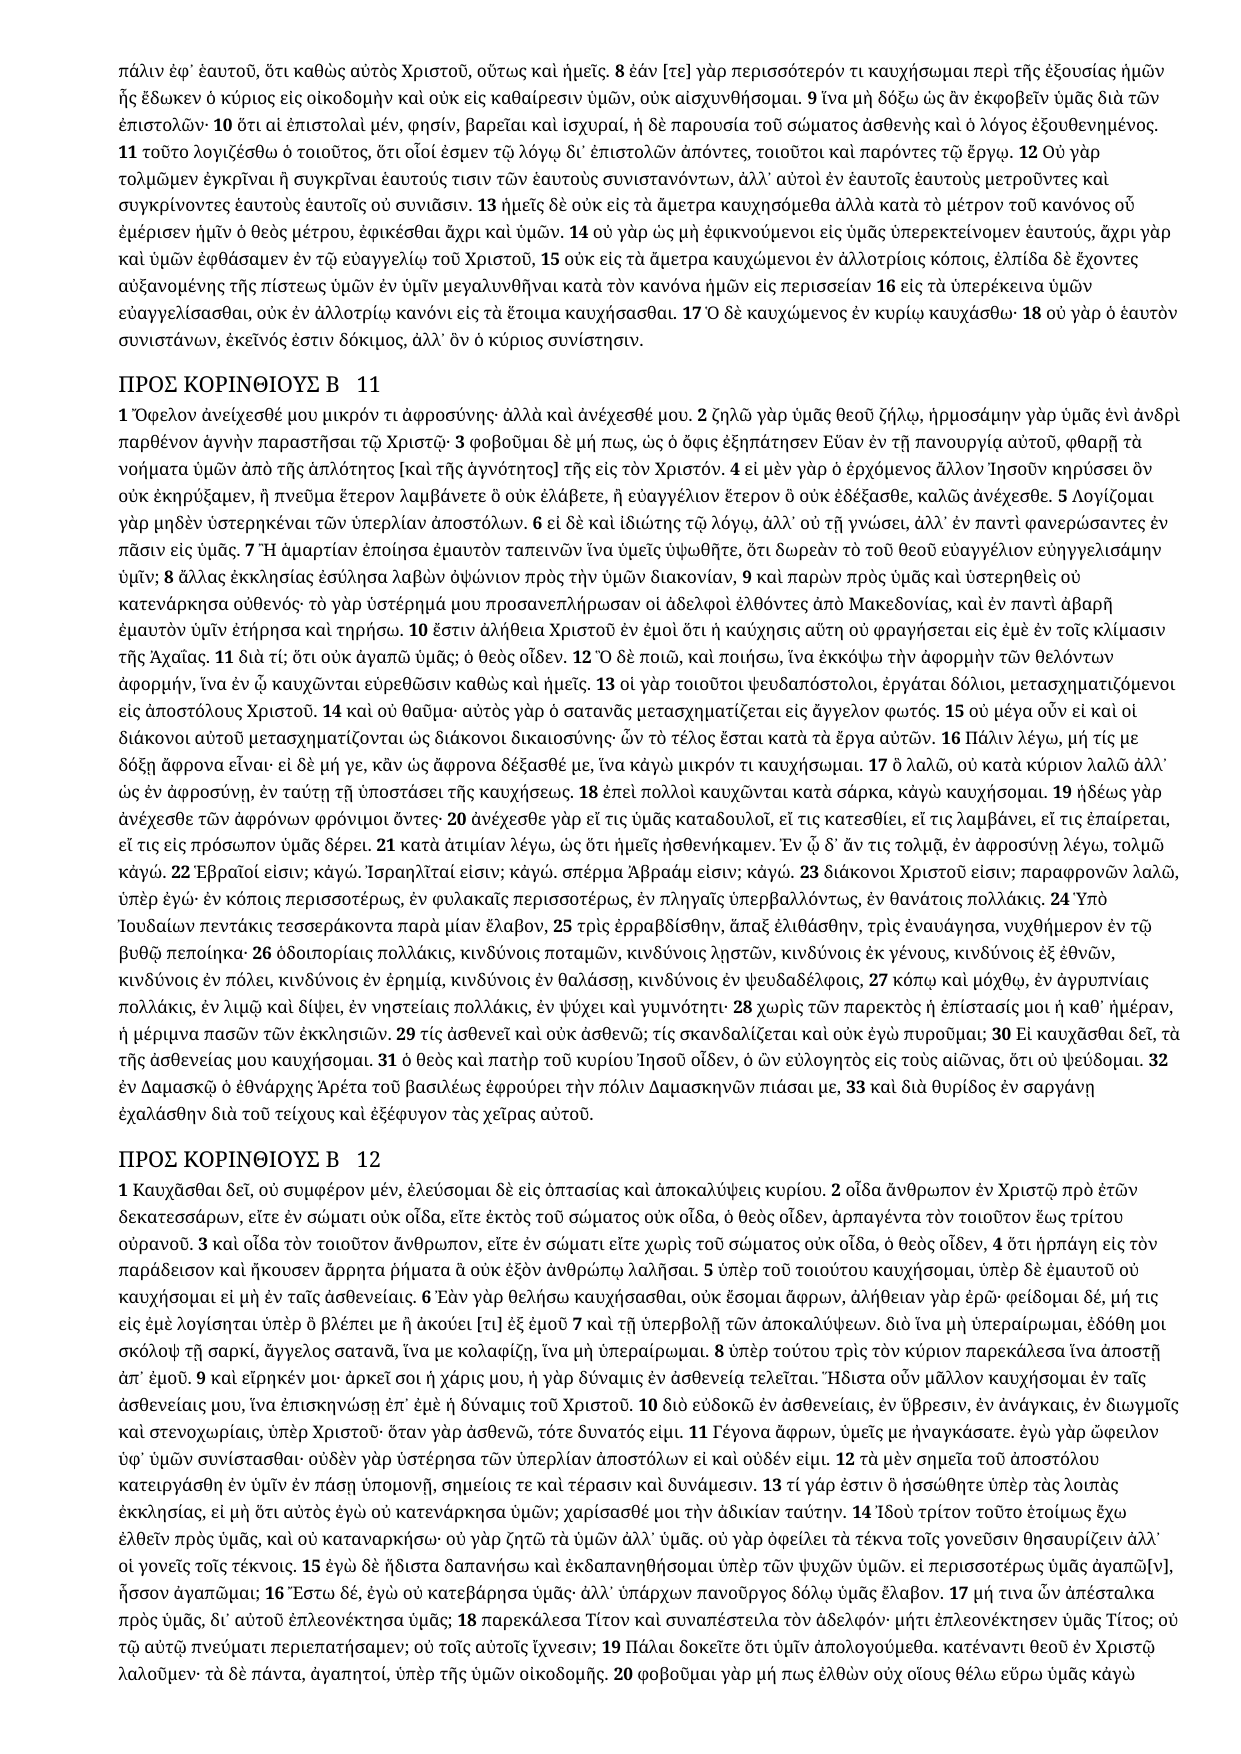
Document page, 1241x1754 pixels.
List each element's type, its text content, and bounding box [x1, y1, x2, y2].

text ΠΡΟΣ ΚΟΡΙΝΘΙΟΥΣ Β 12 [118, 1144, 1181, 1173]
text πάλιν ἐφ᾽ ἑαυτοῦ, ὅτι καθὼς αὐτὸς Χριστοῦ, οὕτως καὶ ἡμεῖς. 8 ἐάν [τε] γὰρ περισσότερόν τι καυχήσωμαι περὶ τῆς ἐξουσίας ἡμῶν ἧς ἔδωκεν ὁ κύριος εἰς οἰκοδομὴν καὶ οὐκ εἰς καθαίρεσιν ὑμῶν, οὐκ αἰσχυνθήσομαι. 9 ἵνα μὴ δόξω ὡς ἂν ἐκφοβεῖν ὑμᾶς διὰ τῶν ἐπιστολῶν· 10 ὅτι αἱ ἐπιστολαὶ μέν, φησίν, βαρεῖαι καὶ ἰσχυραί, ἡ δὲ παρουσία τοῦ σώματος ἀσθενὴς καὶ ὁ λόγος ἐξουθενημένος. 11 τοῦτο λογιζέσθω ὁ τοιοῦτος, ὅτι οἷοί ἐσμεν τῷ λόγῳ δι᾽ ἐπιστολῶν ἀπόντες, τοιοῦτοι καὶ παρόντες τῷ ἔργῳ. 12 Οὐ γὰρ τολμῶμεν ἐγκρῖναι ἢ συγκρῖναι ἑαυτούς τισιν τῶν ἑαυτοὺς συνιστανόντων, ἀλλ᾽ αὐτοὶ ἐν ἑαυτοῖς ἑαυτοὺς μετροῦντες καὶ συγκρίνοντες ἑαυτοὺς ἑαυτοῖς οὐ συνιᾶσιν. 13 ἡμεῖς δὲ οὐκ εἰς τὰ ἄμετρα καυχησόμεθα ἀλλὰ κατὰ τὸ μέτρον τοῦ κανόνος οὗ ἐμέρισεν ἡμῖν ὁ θεὸς μέτρου, ἐφικέσθαι ἄχρι καὶ ὑμῶν. 14 οὐ γὰρ ὡς μὴ ἐφικνούμενοι εἰς ὑμᾶς ὑπερεκτείνομεν ἑαυτούς, ἄχρι γὰρ καὶ ὑμῶν ἐφθάσαμεν ἐν τῷ εὐαγγελίῳ τοῦ Χριστοῦ, 15 οὐκ εἰς τὰ ἄμετρα καυχώμενοι ἐν ἀλλοτρίοις κόποις, ἐλπίδα δὲ ἔχοντες αὐξανομένης τῆς πίστεως ὑμῶν ἐν ὑμῖν μεγαλυνθῆναι κατὰ τὸν κανόνα ἡμῶν εἰς περισσείαν 16 εἰς τὰ ὑπερέκεινα ὑμῶν εὐαγγελίσασθαι, οὐκ ἐν ἀλλοτρίῳ κανόνι εἰς τὰ ἕτοιμα καυχήσασθαι. 17 Ὁ δὲ καυχώμενος ἐν κυρίῳ καυχάσθω· 18 οὐ γὰρ ὁ ἑαυτὸν συνιστάνων, ἐκεῖνός ἐστιν δόκιμος, ἀλλ᾽ ὃν ὁ κύριος συνίστησιν. [118, 59, 1181, 351]
text ΠΡΟΣ ΚΟΡΙΝΘΙΟΥΣ Β 11 [118, 369, 1181, 399]
text 1 Καυχᾶσθαι δεῖ, οὐ συμφέρον μέν, ἐλεύσομαι δὲ εἰς ὀπτασίας καὶ ἀποκαλύψεις κυρίου. 2 οἶδα ἄνθρωπον ἐν Χριστῷ πρὸ ἐτῶν δεκατεσσάρων, εἴτε ἐν σώματι οὐκ οἶδα, εἴτε ἐκτὸς τοῦ σώματος οὐκ οἶδα, ὁ θεὸς οἶδεν, ἁρπαγέντα τὸν τοιοῦτον ἕως τρίτου οὐρανοῦ. 3 καὶ οἶδα τὸν τοιοῦτον ἄνθρωπον, εἴτε ἐν σώματι εἴτε χωρὶς τοῦ σώματος οὐκ οἶδα, ὁ θεὸς οἶδεν, 4 ὅτι ἡρπάγη εἰς τὸν παράδεισον καὶ ἤκουσεν ἄρρητα ῥήματα ἃ οὐκ ἐξὸν ἀνθρώπῳ λαλῆσαι. 5 ὑπὲρ τοῦ τοιούτου καυχήσομαι, ὑπὲρ δὲ ἐμαυτοῦ οὐ καυχήσομαι εἰ μὴ ἐν ταῖς ἀσθενείαις. 6 Ἐὰν γὰρ θελήσω καυχήσασθαι, οὐκ ἔσομαι ἄφρων, ἀλήθειαν γὰρ ἐρῶ· φείδομαι δέ, μή τις εἰς ἐμὲ λογίσηται ὑπὲρ ὃ βλέπει με ἢ ἀκούει [τι] ἐξ ἐμοῦ 7 καὶ τῇ ὑπερβολῇ τῶν ἀποκαλύψεων. διὸ ἵνα μὴ ὑπεραίρωμαι, ἐδόθη μοι σκόλοψ τῇ σαρκί, ἄγγελος σατανᾶ, ἵνα με κολαφίζῃ, ἵνα μὴ ὑπεραίρωμαι. 8 ὑπὲρ τούτου τρὶς τὸν κύριον παρεκάλεσα ἵνα ἀποστῇ ἀπ᾽ ἐμοῦ. 9 καὶ εἴρηκέν μοι· ἀρκεῖ σοι ἡ χάρις μου, ἡ γὰρ δύναμις ἐν ἀσθενείᾳ τελεῖται. Ἥδιστα οὖν μᾶλλον καυχήσομαι ἐν ταῖς ἀσθενείαις μου, ἵνα ἐπισκηνώσῃ ἐπ᾽ ἐμὲ ἡ δύναμις τοῦ Χριστοῦ. 10 διὸ εὐδοκῶ ἐν ἀσθενείαις, ἐν ὕβρεσιν, ἐν ἀνάγκαις, ἐν διωγμοῖς καὶ στενοχωρίαις, ὑπὲρ Χριστοῦ· ὅταν γὰρ ἀσθενῶ, τότε δυνατός εἰμι. 11 Γέγονα ἄφρων, ὑμεῖς με ἠναγκάσατε. ἐγὼ γὰρ ὤφειλον ὑφ᾽ ὑμῶν συνίστασθαι· οὐδὲν γὰρ ὑστέρησα τῶν ὑπερλίαν ἀποστόλων εἰ καὶ οὐδέν εἰμι. 12 τὰ μὲν σημεῖα τοῦ ἀποστόλου κατειργάσθη ἐν ὑμῖν ἐν πάσῃ ὑπομονῇ, σημείοις τε καὶ τέρασιν καὶ δυνάμεσιν. 13 τί γάρ ἐστιν ὃ ἡσσώθητε ὑπὲρ τὰς λοιπὰς ἐκκλησίας, εἰ μὴ ὅτι αὐτὸς ἐγὼ οὐ κατενάρκησα ὑμῶν; χαρίσασθέ μοι τὴν ἀδικίαν ταύτην. 14 Ἰδοὺ τρίτον τοῦτο ἑτοίμως ἔχω ἐλθεῖν πρὸς ὑμᾶς, καὶ οὐ καταναρκήσω· οὐ γὰρ ζητῶ τὰ ὑμῶν ἀλλ᾽ ὑμᾶς. οὐ γὰρ ὀφείλει τὰ τέκνα τοῖς γονεῦσιν θησαυρίζειν ἀλλ᾽ οἱ γονεῖς τοῖς τέκνοις. 15 ἐγὼ δὲ ἥδιστα δαπανήσω καὶ ἐκδαπανηθήσομαι ὑπὲρ τῶν ψυχῶν ὑμῶν. εἰ περισσοτέρως ὑμᾶς ἀγαπῶ[ν], ἧσσον ἀγαπῶμαι; 16 Ἔστω δέ, ἐγὼ οὐ κατεβάρησα ὑμᾶς· ἀλλ᾽ ὑπάρχων πανοῦργος δόλῳ ὑμᾶς ἔλαβον. 17 μή τινα ὧν ἀπέσταλκα πρὸς ὑμᾶς, δι᾽ αὐτοῦ ἐπλεονέκτησα ὑμᾶς; 18 παρεκάλεσα Τίτον καὶ συναπέστειλα τὸν ἀδελφόν· μήτι ἐπλεονέκτησεν ὑμᾶς Τίτος; οὐ τῷ αὐτῷ πνεύματι περιεπατήσαμεν; οὐ τοῖς αὐτοῖς ἴχνεσιν; 19 Πάλαι δοκεῖτε ὅτι ὑμῖν ἀπολογούμεθα. κατέναντι θεοῦ ἐν Χριστῷ λαλοῦμεν· τὰ δὲ πάντα, ἀγαπητοί, ὑπὲρ τῆς ὑμῶν οἰκοδομῆς. 20 φοβοῦμαι γὰρ μή πως ἐλθὼν οὐχ οἵους θέλω εὕρω ὑμᾶς κἀγὼ [118, 1178, 1181, 1685]
text 1 Ὄφελον ἀνείχεσθέ μου μικρόν τι ἀφροσύνης· ἀλλὰ καὶ ἀνέχεσθέ μου. 2 ζηλῶ γὰρ ὑμᾶς θεοῦ ζήλῳ, ἡρμοσάμην γὰρ ὑμᾶς ἑνὶ ἀνδρὶ παρθένον ἁγνὴν παραστῆσαι τῷ Χριστῷ· 3 φοβοῦμαι δὲ μή πως, ὡς ὁ ὄφις ἐξηπάτησεν Εὕαν ἐν τῇ πανουργίᾳ αὐτοῦ, φθαρῇ τὰ νοήματα ὑμῶν ἀπὸ τῆς ἁπλότητος [καὶ τῆς ἁγνότητος] τῆς εἰς τὸν Χριστόν. 4 εἰ μὲν γὰρ ὁ ἐρχόμενος ἄλλον Ἰησοῦν κηρύσσει ὃν οὐκ ἐκηρύξαμεν, ἢ πνεῦμα ἕτερον λαμβάνετε ὃ οὐκ ἐλάβετε, ἢ εὐαγγέλιον ἕτερον ὃ οὐκ ἐδέξασθε, καλῶς ἀνέχεσθε. 5 Λογίζομαι γὰρ μηδὲν ὑστερηκέναι τῶν ὑπερλίαν ἀποστόλων. 6 εἰ δὲ καὶ ἰδιώτης τῷ λόγῳ, ἀλλ᾽ οὐ τῇ γνώσει, ἀλλ᾽ ἐν παντὶ φανερώσαντες ἐν πᾶσιν εἰς ὑμᾶς. 7 Ἢ ἁμαρτίαν ἐποίησα ἐμαυτὸν ταπεινῶν ἵνα ὑμεῖς ὑψωθῆτε, ὅτι δωρεὰν τὸ τοῦ θεοῦ εὐαγγέλιον εὐηγγελισάμην ὑμῖν; 8 ἄλλας ἐκκλησίας ἐσύλησα λαβὼν ὀψώνιον πρὸς τὴν ὑμῶν διακονίαν, 9 καὶ παρὼν πρὸς ὑμᾶς καὶ ὑστερηθεὶς οὐ κατενάρκησα οὐθενός· τὸ γὰρ ὑστέρημά μου προσανεπλήρωσαν οἱ ἀδελφοὶ ἐλθόντες ἀπὸ Μακεδονίας, καὶ ἐν παντὶ ἀβαρῆ ἐμαυτὸν ὑμῖν ἐτήρησα καὶ τηρήσω. 10 ἔστιν ἀλήθεια Χριστοῦ ἐν ἐμοὶ ὅτι ἡ καύχησις αὕτη οὐ φραγήσεται εἰς ἐμὲ ἐν τοῖς κλίμασιν τῆς Ἀχαΐας. 11 διὰ τί; ὅτι οὐκ ἀγαπῶ ὑμᾶς; ὁ θεὸς οἶδεν. 12 Ὃ δὲ ποιῶ, καὶ ποιήσω, ἵνα ἐκκόψω τὴν ἀφορμὴν τῶν θελόντων ἀφορμήν, ἵνα ἐν ᾧ καυχῶνται εὑρεθῶσιν καθὼς καὶ ἡμεῖς. 13 οἱ γὰρ τοιοῦτοι ψευδαπόστολοι, ἐργάται δόλιοι, μετασχηματιζόμενοι εἰς ἀποστόλους Χριστοῦ. 14 καὶ οὐ θαῦμα· αὐτὸς γὰρ ὁ σατανᾶς μετασχηματίζεται εἰς ἄγγελον φωτός. 15 οὐ μέγα οὖν εἰ καὶ οἱ διάκονοι αὐτοῦ μετασχηματίζονται ὡς διάκονοι δικαιοσύνης· ὧν τὸ τέλος ἔσται κατὰ τὰ ἔργα αὐτῶν. 16 Πάλιν λέγω, μή τίς με δόξῃ ἄφρονα εἶναι· εἰ δὲ μή γε, κἂν ὡς ἄφρονα δέξασθέ με, ἵνα κἀγὼ μικρόν τι καυχήσωμαι. 17 ὃ λαλῶ, οὐ κατὰ κύριον λαλῶ ἀλλ᾽ ὡς ἐν ἀφροσύνῃ, ἐν ταύτῃ τῇ ὑποστάσει τῆς καυχήσεως. 18 ἐπεὶ πολλοὶ καυχῶνται κατὰ σάρκα, κἀγὼ καυχήσομαι. 19 ἡδέως γὰρ ἀνέχεσθε τῶν ἀφρόνων φρόνιμοι ὄντες· 20 ἀνέχεσθε γὰρ εἴ τις ὑμᾶς καταδουλοῖ, εἴ τις κατεσθίει, εἴ τις λαμβάνει, εἴ τις ἐπαίρεται, εἴ τις εἰς πρόσωπον ὑμᾶς δέρει. 21 κατὰ ἀτιμίαν λέγω, ὡς ὅτι ἡμεῖς ἠσθενήκαμεν. Ἐν ᾧ δ᾽ ἄν τις τολμᾷ, ἐν ἀφροσύνῃ λέγω, τολμῶ κἀγώ. 22 Ἑβραῖοί εἰσιν; κἀγώ. Ἰσραηλῖταί εἰσιν; κἀγώ. σπέρμα Ἀβραάμ εἰσιν; κἀγώ. 23 διάκονοι Χριστοῦ εἰσιν; παραφρονῶν λαλῶ, ὑπὲρ ἐγώ· ἐν κόποις περισσοτέρως, ἐν φυλακαῖς περισσοτέρως, ἐν πληγαῖς ὑπερβαλλόντως, ἐν θανάτοις πολλάκις. 24 Ὑπὸ Ἰουδαίων πεντάκις τεσσεράκοντα παρὰ μίαν ἔλαβον, 25 τρὶς ἐρραβδίσθην, ἅπαξ ἐλιθάσθην, τρὶς ἐναυάγησα, νυχθήμερον ἐν τῷ βυθῷ πεποίηκα· 26 ὁδοιπορίαις πολλάκις, κινδύνοις ποταμῶν, κινδύνοις λῃστῶν, κινδύνοις ἐκ γένους, κινδύνοις ἐξ ἐθνῶν, κινδύνοις ἐν πόλει, κινδύνοις ἐν ἐρημίᾳ, κινδύνοις ἐν θαλάσσῃ, κινδύνοις ἐν ψευδαδέλφοις, 27 κόπῳ καὶ μόχθῳ, ἐν ἀγρυπνίαις πολλάκις, ἐν λιμῷ καὶ δίψει, ἐν νηστείαις πολλάκις, ἐν ψύχει καὶ γυμνότητι· 28 χωρὶς τῶν παρεκτὸς ἡ ἐπίστασίς μοι ἡ καθ᾽ ἡμέραν, ἡ μέριμνα πασῶν τῶν ἐκκλησιῶν. 29 τίς ἀσθενεῖ καὶ οὐκ ἀσθενῶ; τίς σκανδαλίζεται καὶ οὐκ ἐγὼ πυροῦμαι; 30 Εἰ καυχᾶσθαι δεῖ, τὰ τῆς ἀσθενείας μου καυχήσομαι. 31 ὁ θεὸς καὶ πατὴρ τοῦ κυρίου Ἰησοῦ οἶδεν, ὁ ὢν εὐλογητὸς εἰς τοὺς αἰῶνας, ὅτι οὐ ψεύδομαι. 32 ἐν Δαμασκῷ ὁ ἐθνάρχης Ἁρέτα τοῦ βασιλέως ἐφρούρει τὴν πόλιν Δαμασκηνῶν πιάσαι με, 33 καὶ διὰ θυρίδος ἐν σαργάνῃ ἐχαλάσθην διὰ τοῦ τείχους καὶ ἐξέφυγον τὰς χεῖρας αὐτοῦ. [118, 403, 1181, 1126]
